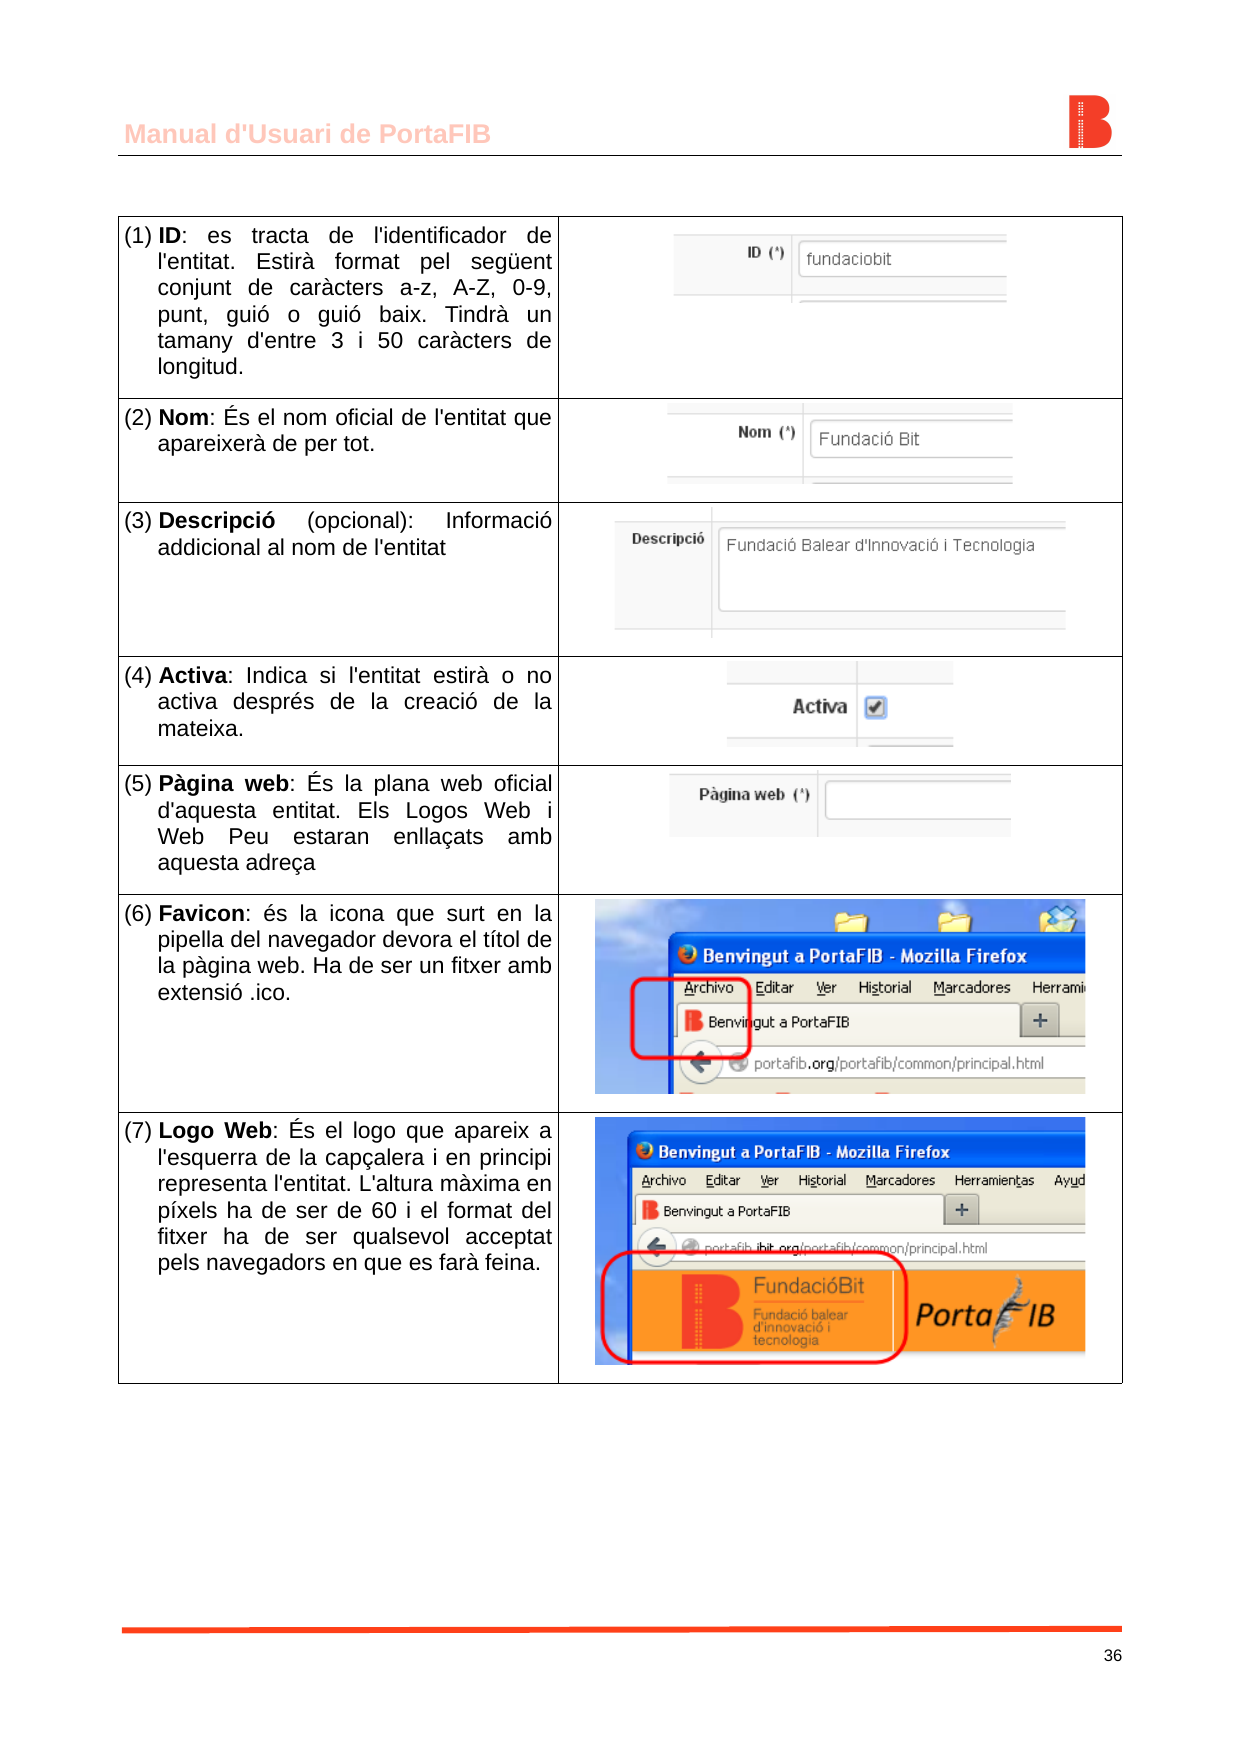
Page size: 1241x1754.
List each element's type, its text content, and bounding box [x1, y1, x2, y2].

table_cell Pàgina web: És la plana web oficial d'aquesta entitat. Els Logos Web i Web Peu estaran enllaçats amb aquesta adreça [119, 766, 558, 894]
picture [667, 403, 1013, 484]
table_cell [559, 503, 1122, 656]
table_cell Nom: És el nom oficial de l'entitat que apareixerà de per tot. [119, 399, 558, 502]
table_cell Descripció (opcional): Informació addicional al nom de l'entitat [119, 503, 558, 656]
table_cell Favicon: és la icona que surt en la pipella del navegador devora el títol de la pàgina web. Ha de ser un fitxer amb extensió .ico. [119, 895, 558, 1112]
picture [673, 221, 1007, 303]
picture [669, 770, 1011, 837]
table_cell [559, 766, 1122, 894]
table_header Activa: Indica si l'entitat estirà o no activa després de la creació de la mateixa. [119, 657, 558, 764]
picture [726, 661, 954, 747]
table_cell Logo Web: És el logo que apareix a l'esquerra de la capçalera i en principi representa l'entitat. L'altura màxima en píxels ha de ser de 60 i el format del fitxer ha de ser qualsevol acceptat pels navegadors en que es farà feina. [119, 1113, 558, 1383]
picture [614, 507, 1066, 638]
table_header ID: es tracta de l'identificador de l'entitat. Estirà format pel següent conjunt de caràcters a-z, A-Z, 0-9, punt, guió o guió baix. Tindrà un tamany d'entre 3 i 50 caràcters de longitud. [119, 217, 558, 398]
picture [595, 899, 1086, 1094]
picture [595, 1117, 1086, 1365]
table_cell [559, 399, 1122, 502]
picture [1063, 94, 1117, 150]
table_cell [559, 1113, 1122, 1383]
table_header [559, 657, 1122, 764]
table_cell [559, 895, 1122, 1112]
table_header [559, 217, 1122, 398]
